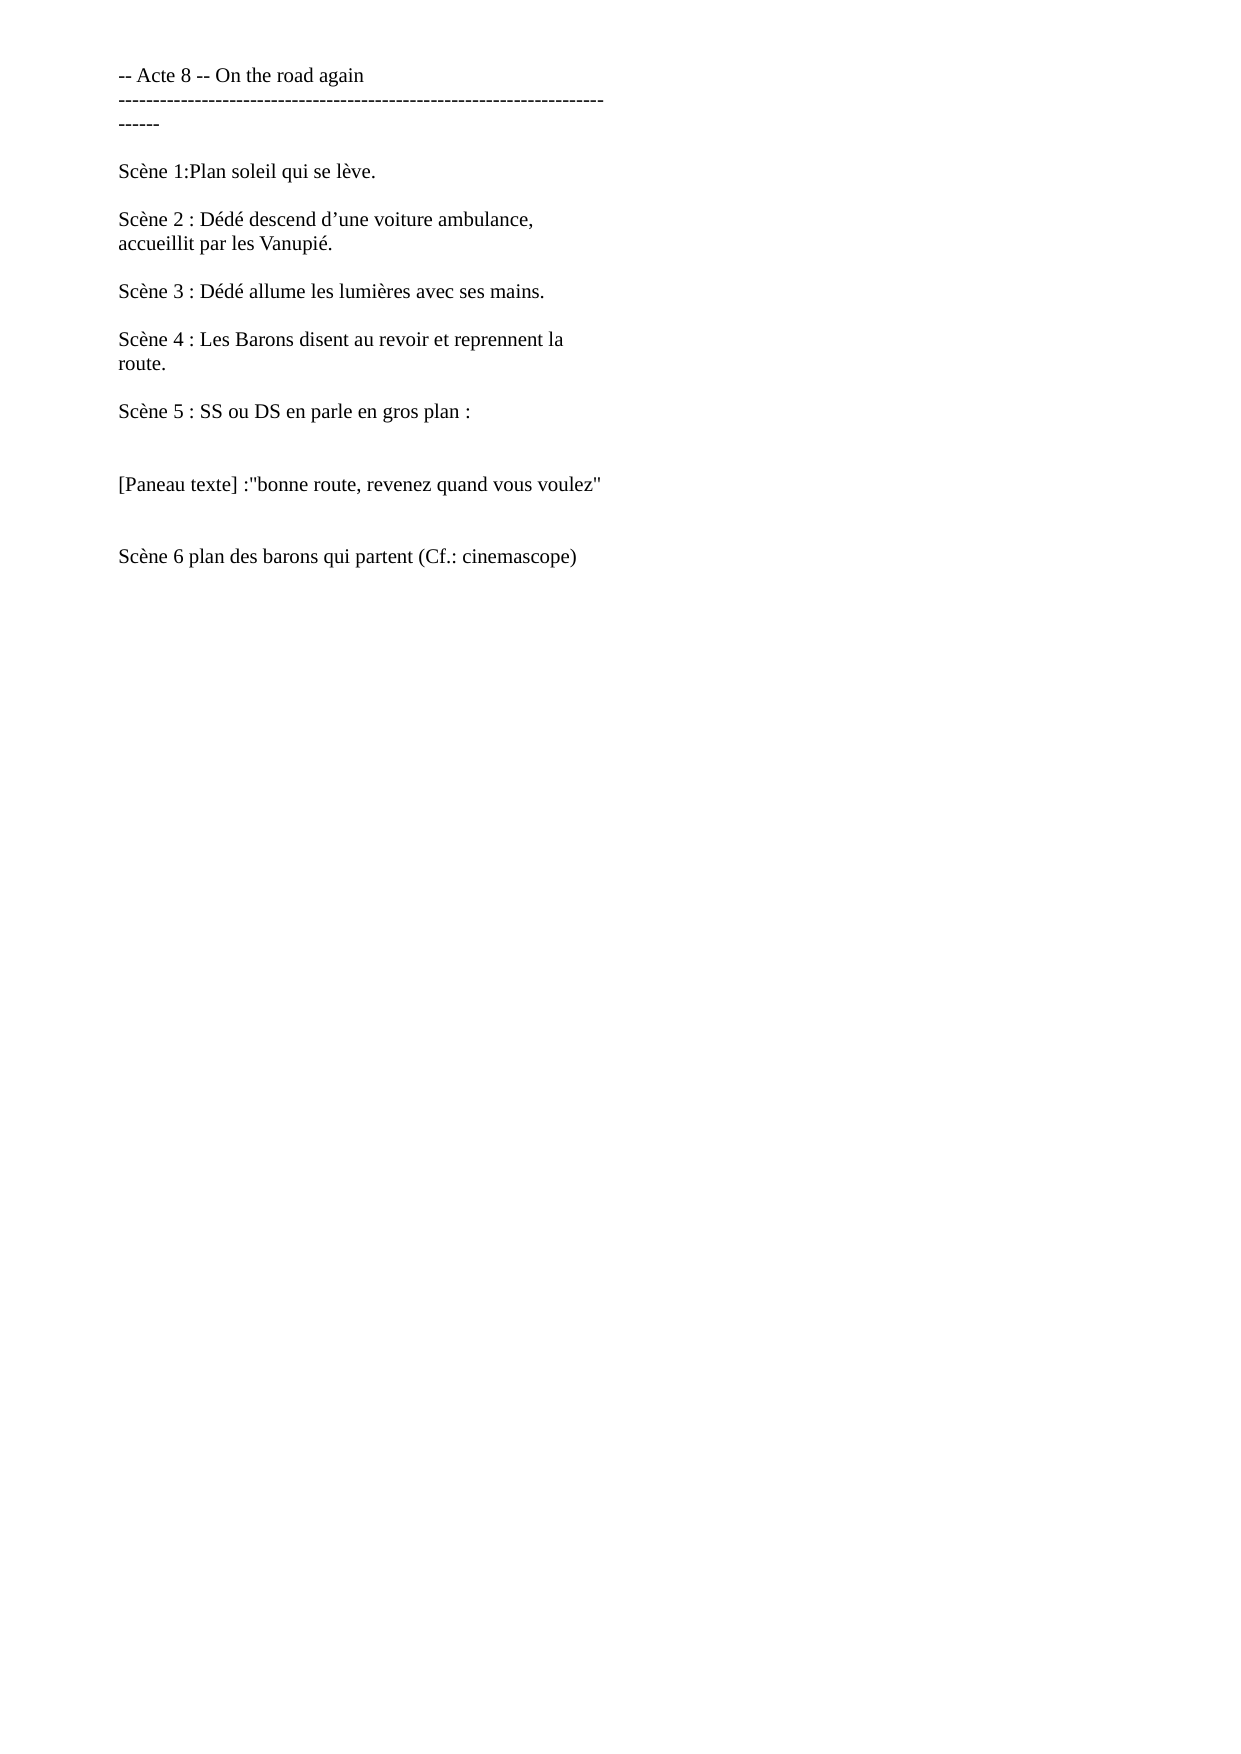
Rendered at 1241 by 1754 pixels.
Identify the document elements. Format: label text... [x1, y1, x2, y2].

text Scène 1:Plan soleil qui se lève. [118, 159, 605, 183]
text Scène 2 : Dédé descend d’une voiture ambulance, accueillit par les Vanupié. [118, 207, 605, 255]
text Scène 5 : SS ou DS en parle en gros plan : [118, 399, 605, 423]
text [Paneau texte] :"bonne route, revenez quand vous voulez" [118, 472, 605, 496]
text -- Acte 8 -- On the road again ---------------------------------------------------------------------------- [118, 62, 605, 135]
text Scène 3 : Dédé allume les lumières avec ses mains. [118, 279, 605, 303]
text Scène 4 : Les Barons disent au revoir et reprennent la route. [118, 327, 605, 375]
text Scène 6 plan des barons qui partent (Cf.: cinemascope) [118, 544, 605, 568]
